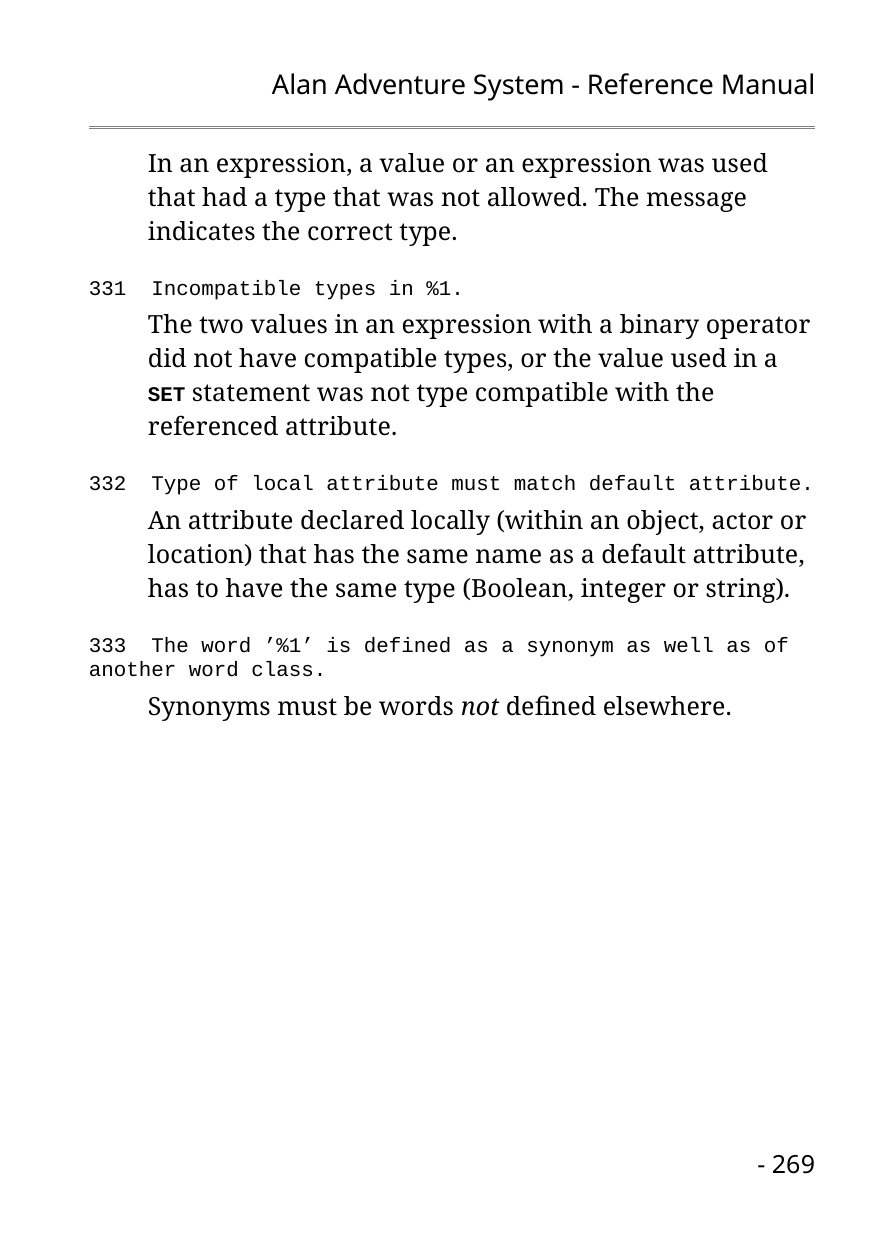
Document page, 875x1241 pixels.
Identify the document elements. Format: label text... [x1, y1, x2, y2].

text 332 Type of local attribute must match default attribute. [88, 473, 815, 497]
text Synonyms must be words not defined elsewhere. [148, 689, 815, 723]
text 331 Incompatible types in %1. [88, 277, 815, 301]
text 333 The word ’%1’ is defined as a synonym as well as of another word class. [88, 635, 815, 683]
text The two values in an expression with a binary operator did not have compatible types, or the value used in a SET statement was not type compatible with the referenced attribute. [148, 307, 815, 443]
text An attribute declared locally (within an object, actor or location) that has the same name as a default attribute, has to have the same type (Boolean, integer or string). [148, 503, 815, 605]
text In an expression, a value or an expression was used that had a type that was not allowed. The message indicates the correct type. [148, 146, 815, 247]
